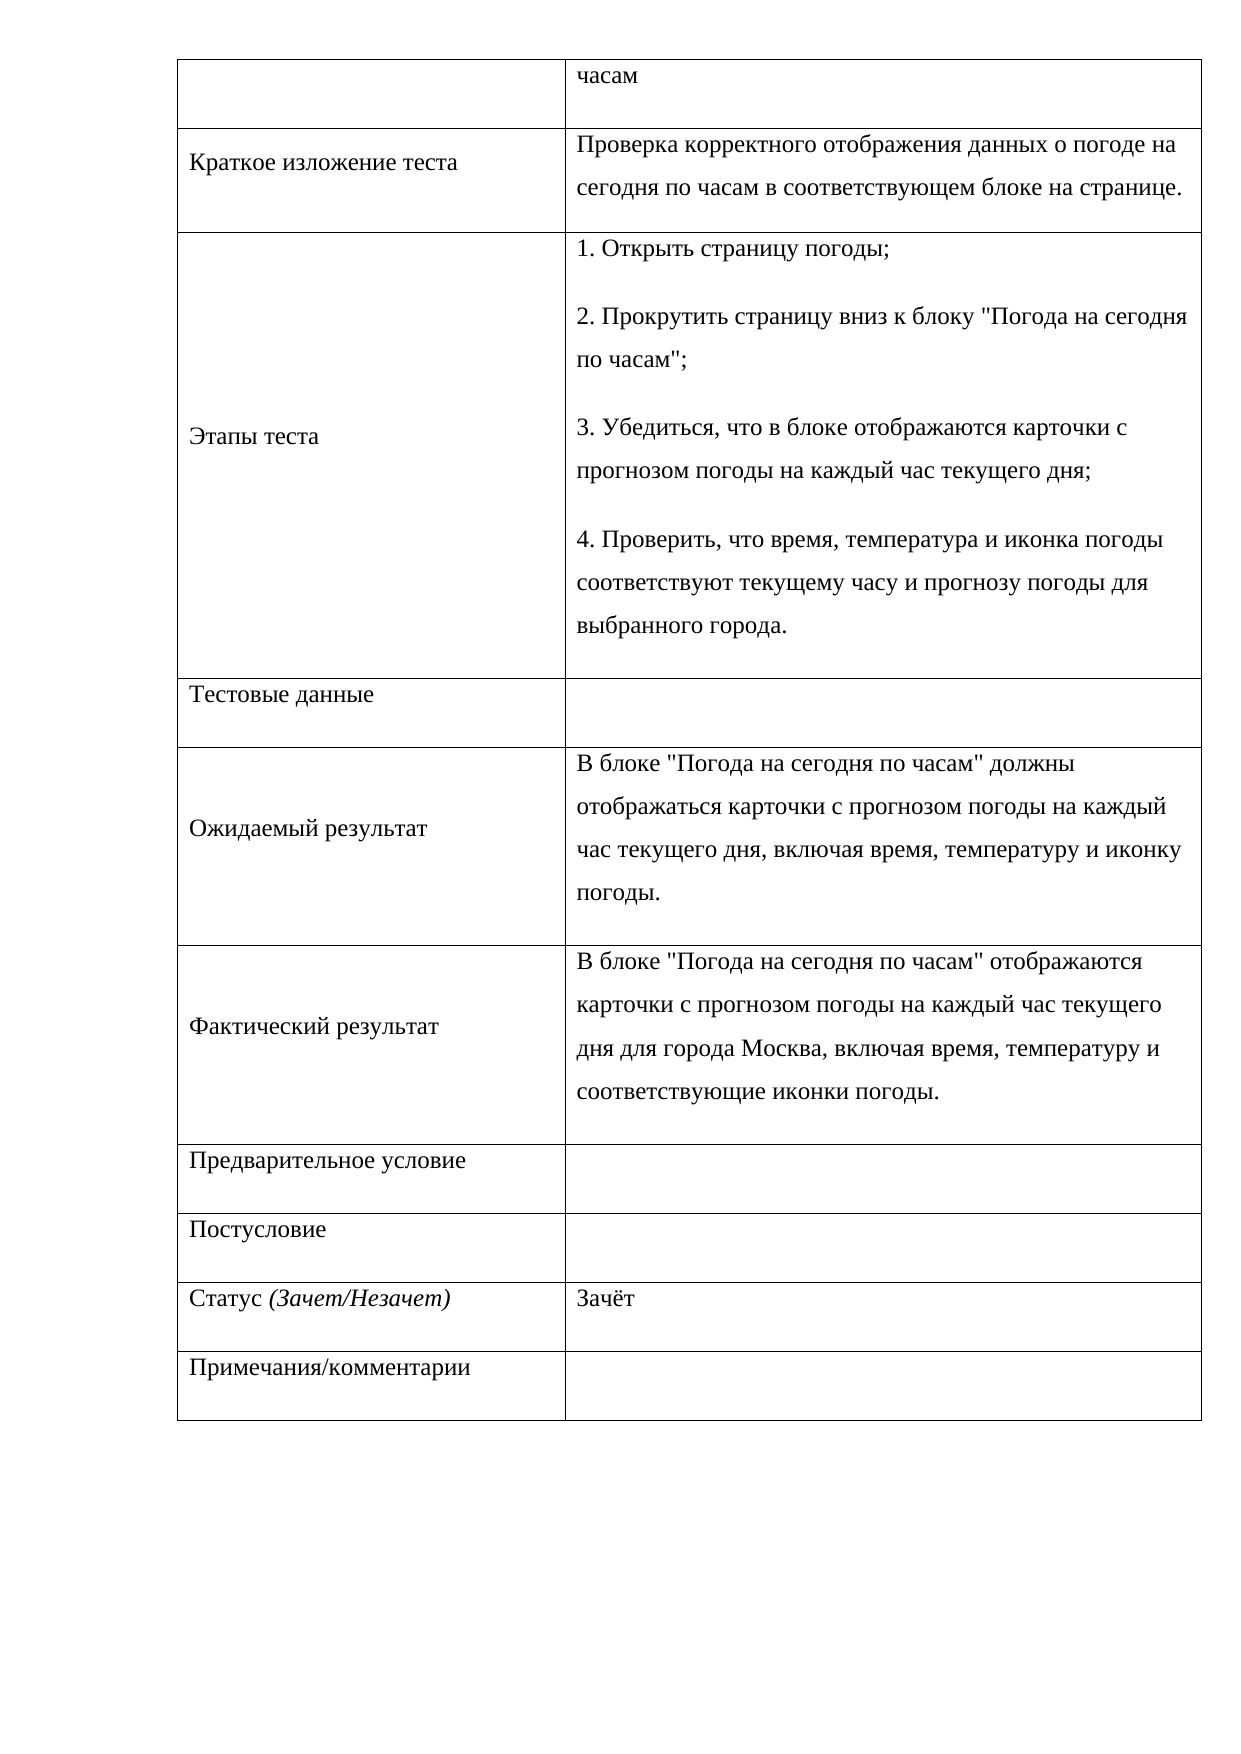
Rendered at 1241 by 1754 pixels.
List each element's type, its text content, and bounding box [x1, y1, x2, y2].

table_cell Этапы теста [178, 233, 565, 678]
table_cell Предварительное условие [178, 1145, 565, 1213]
table_cell [566, 1352, 1201, 1420]
table_cell Примечания/комментарии [178, 1352, 565, 1420]
table_cell [566, 679, 1201, 747]
table_cell Фактический результат [178, 946, 565, 1144]
table_cell Тестовые данные [178, 679, 565, 747]
table_cell Зачёт [566, 1283, 1201, 1351]
table_cell Проверка корректного отображения данных о погоде на сегодня по часам в соответствующем блоке на странице. [566, 129, 1201, 232]
table_cell 1. Открыть страницу погоды; 2. Прокрутить страницу вниз к блоку "Погода на сегодня по часам"; 3. Убедиться, что в блоке отображаются карточки с прогнозом погоды на каждый час текущего дня; 4. Проверить, что время, температура и иконка погоды соответствуют текущему часу и прогнозу погоды для выбранного города. [566, 233, 1201, 678]
table_cell В блоке "Погода на сегодня по часам" должны отображаться карточки с прогнозом погоды на каждый час текущего дня, включая время, температуру и иконку погоды. [566, 748, 1201, 945]
table_cell Краткое изложение теста [178, 129, 565, 232]
table_cell [566, 1145, 1201, 1213]
table_cell [178, 60, 565, 128]
table_cell Постусловие [178, 1214, 565, 1282]
table_cell часам [566, 60, 1201, 128]
table_cell Статус (Зачет/Незачет) [178, 1283, 565, 1351]
table_cell [566, 1214, 1201, 1282]
table_cell В блоке "Погода на сегодня по часам" отображаются карточки с прогнозом погоды на каждый час текущего дня для города Москва, включая время, температуру и соответствующие иконки погоды. [566, 946, 1201, 1144]
table_cell Ожидаемый результат [178, 748, 565, 945]
